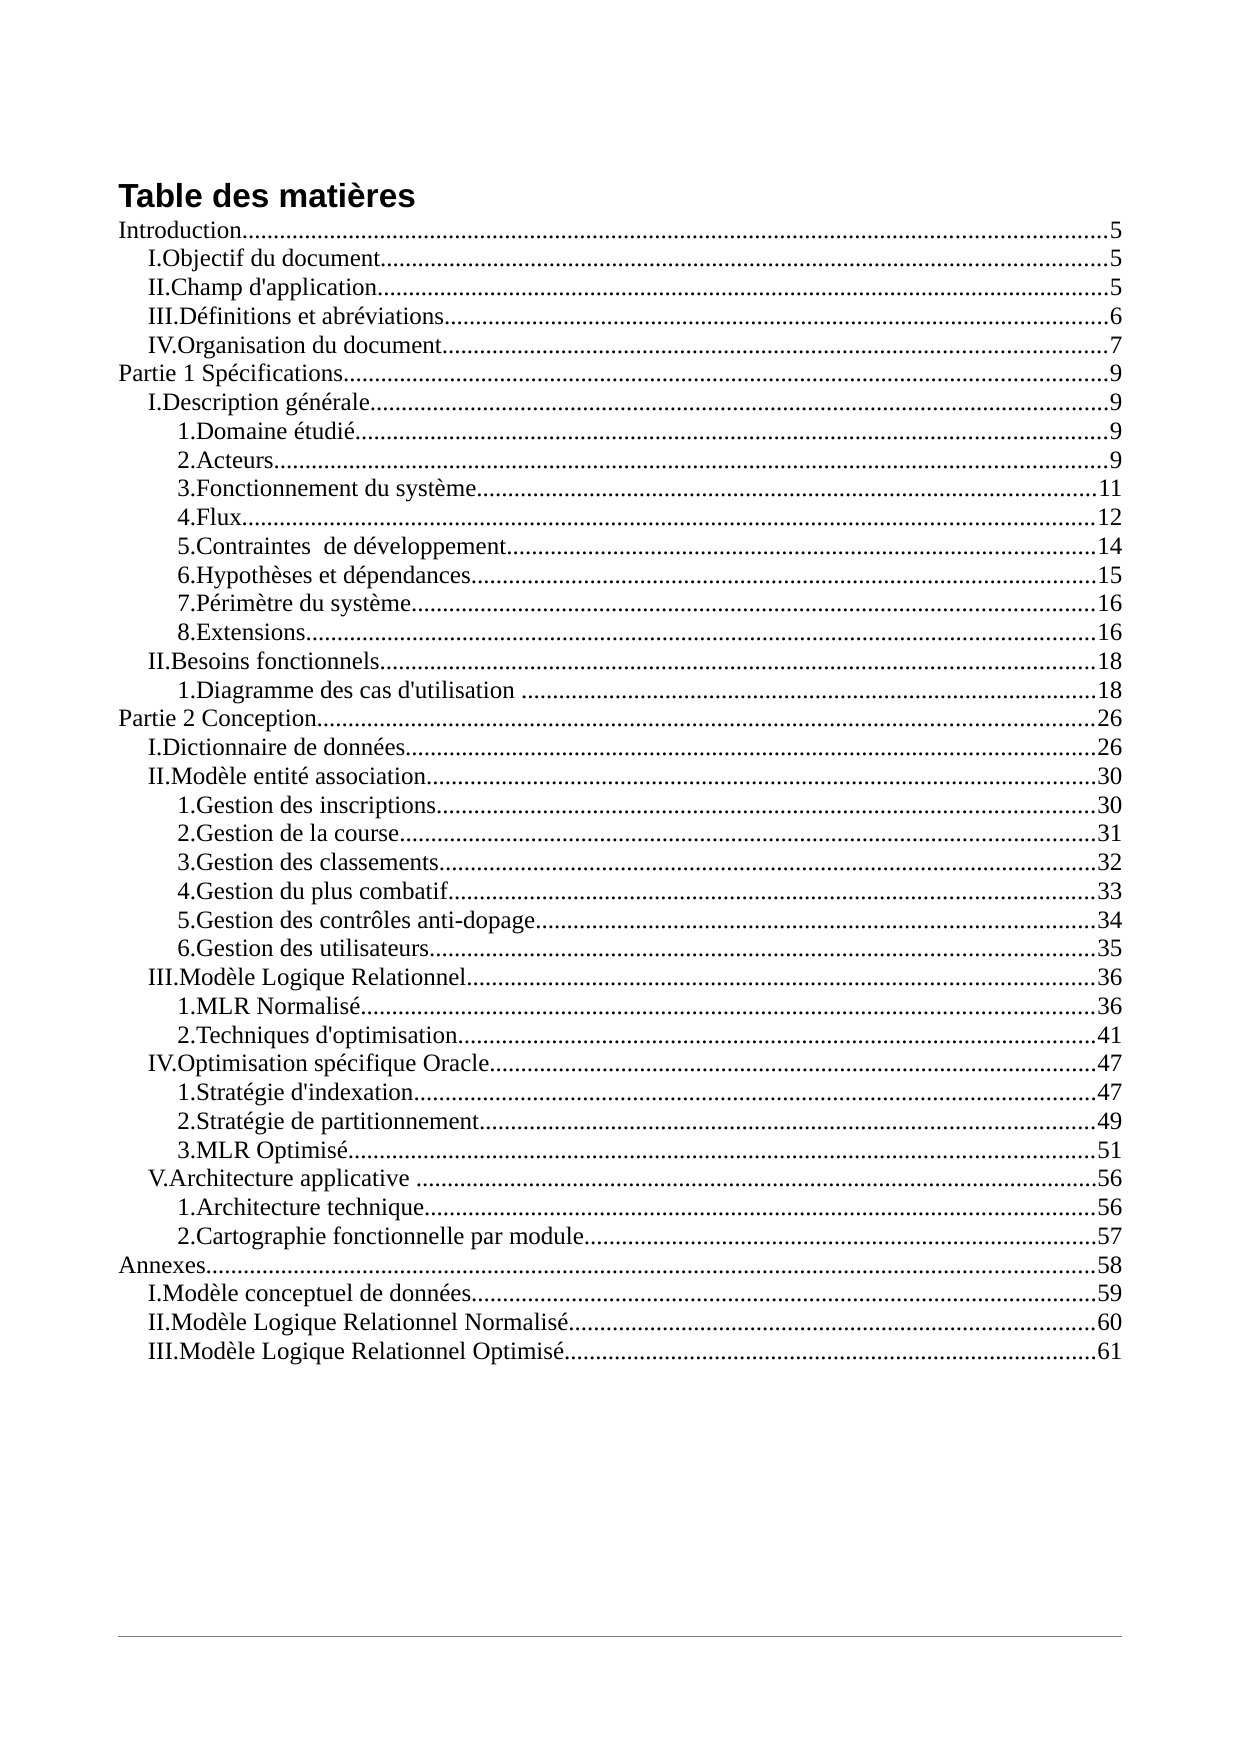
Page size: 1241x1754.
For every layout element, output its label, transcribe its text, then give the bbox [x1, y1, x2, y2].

text 4.Gestion du plus combatif 33 [177, 876, 1122, 905]
text II.Modèle entité association 30 [148, 761, 1122, 790]
text Partie 2 Conception 26 [118, 703, 1122, 732]
text 5.Contraintes de développement 14 [177, 531, 1122, 560]
text 1.Stratégie d'indexation 47 [177, 1077, 1122, 1106]
text II.Modèle Logique Relationnel Normalisé 60 [148, 1307, 1122, 1336]
text IV.Organisation du document 7 [148, 330, 1122, 358]
text 3.Gestion des classements 32 [177, 847, 1122, 876]
text 6.Hypothèses et dépendances 15 [177, 560, 1122, 588]
text III.Modèle Logique Relationnel 36 [148, 962, 1122, 991]
text 1.MLR Normalisé 36 [177, 991, 1122, 1020]
text 2.Acteurs 9 [177, 445, 1122, 473]
text 2.Stratégie de partitionnement 49 [177, 1106, 1122, 1135]
text 3.Fonctionnement du système 11 [177, 473, 1122, 502]
text 2.Techniques d'optimisation 41 [177, 1020, 1122, 1048]
text 8.Extensions 16 [177, 617, 1122, 646]
text 1.Diagramme des cas d'utilisation 18 [177, 675, 1122, 703]
text III.Modèle Logique Relationnel Optimisé 61 [148, 1336, 1122, 1365]
text Introduction 5 [118, 215, 1122, 243]
text Partie 1 Spécifications 9 [118, 358, 1122, 387]
text 1.Domaine étudié 9 [177, 416, 1122, 445]
text I.Description générale 9 [148, 387, 1122, 416]
text 5.Gestion des contrôles anti-dopage 34 [177, 905, 1122, 933]
text 2.Gestion de la course 31 [177, 818, 1122, 847]
text 7.Périmètre du système 16 [177, 588, 1122, 617]
text 6.Gestion des utilisateurs 35 [177, 933, 1122, 962]
text III.Définitions et abréviations 6 [148, 301, 1122, 330]
text I.Objectif du document 5 [148, 243, 1122, 272]
text 1.Gestion des inscriptions 30 [177, 790, 1122, 818]
text II.Besoins fonctionnels 18 [148, 646, 1122, 675]
text I.Modèle conceptuel de données 59 [148, 1278, 1122, 1307]
text I.Dictionnaire de données 26 [148, 732, 1122, 761]
subtitle Table des matières [118, 176, 1122, 215]
text V.Architecture applicative 56 [148, 1163, 1122, 1192]
text 3.MLR Optimisé 51 [177, 1135, 1122, 1163]
text 2.Cartographie fonctionnelle par module 57 [177, 1221, 1122, 1250]
text 1.Architecture technique 56 [177, 1192, 1122, 1221]
text II.Champ d'application 5 [148, 272, 1122, 301]
text IV.Optimisation spécifique Oracle 47 [148, 1048, 1122, 1077]
text Annexes 58 [118, 1250, 1122, 1278]
text 4.Flux 12 [177, 502, 1122, 531]
